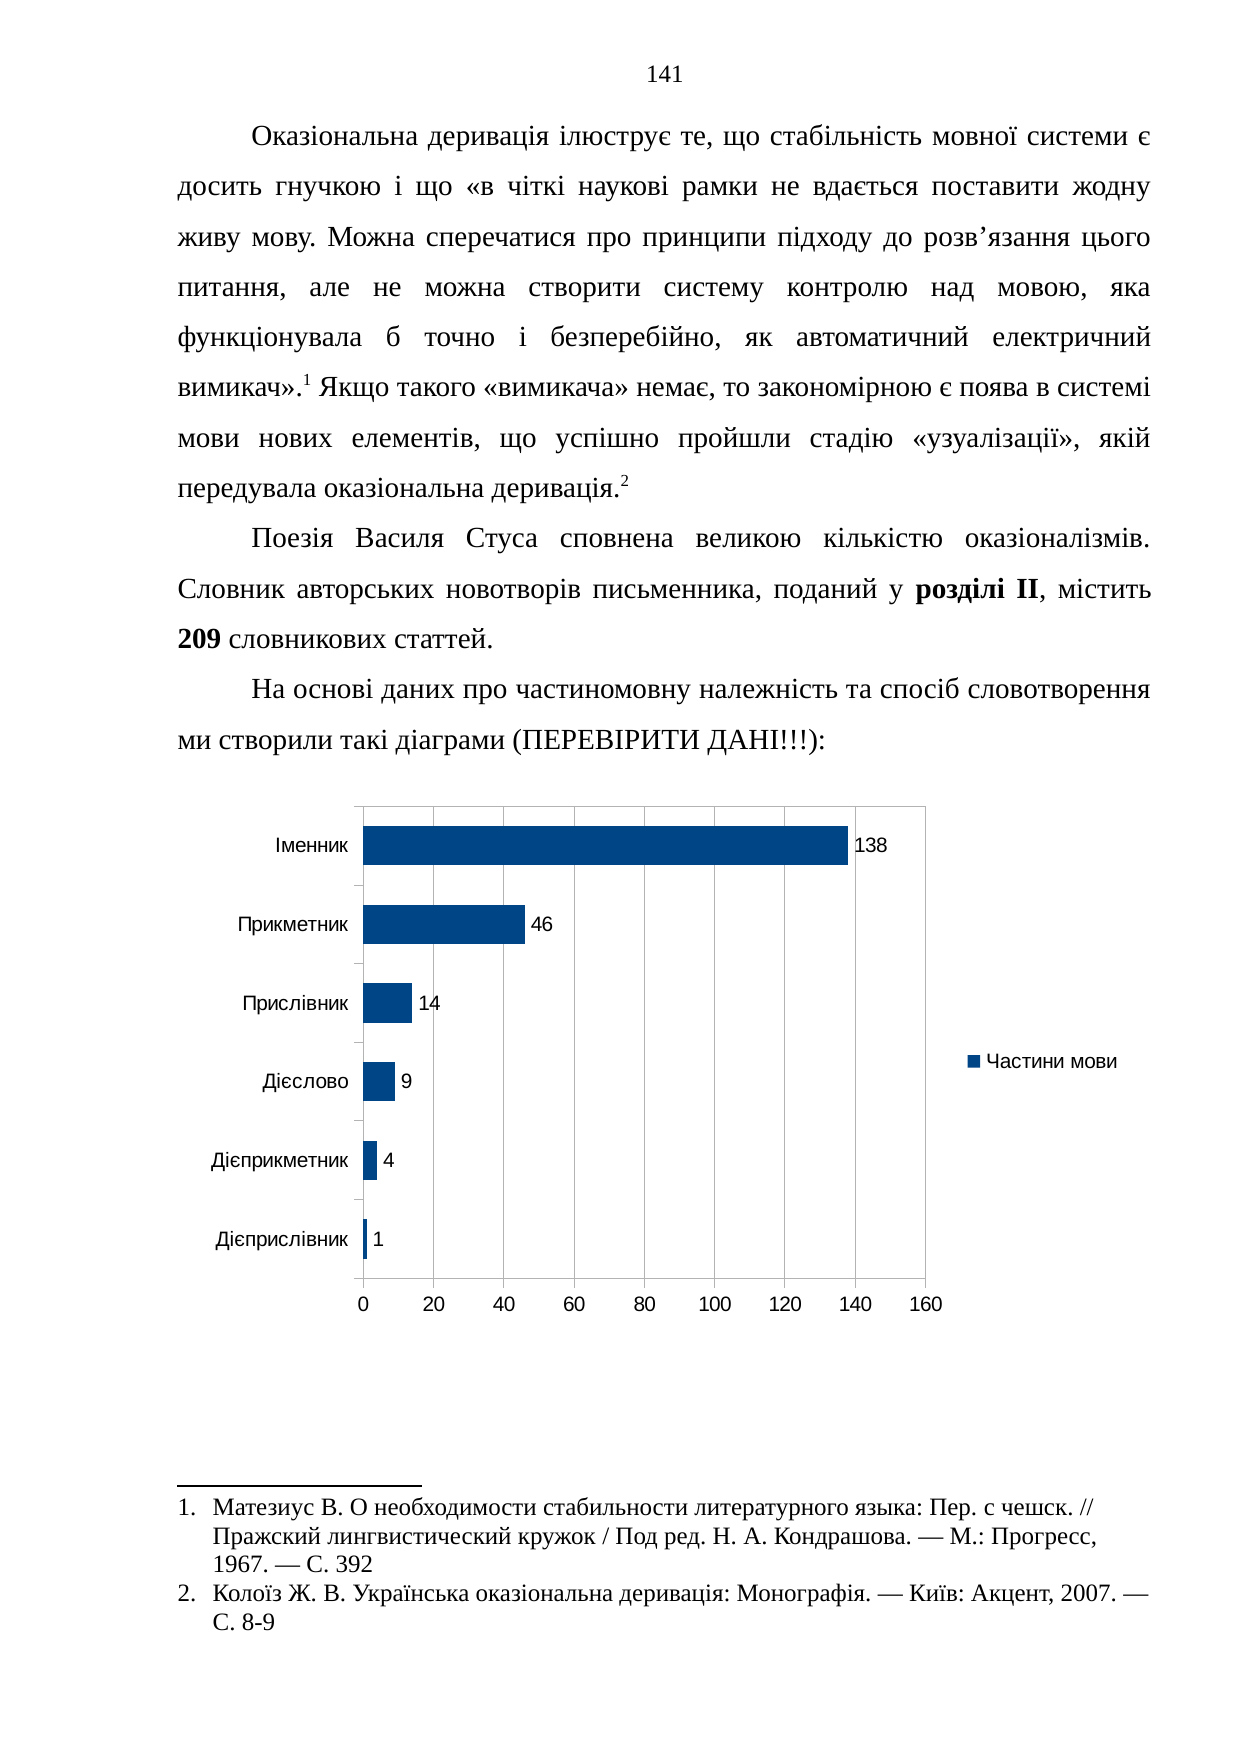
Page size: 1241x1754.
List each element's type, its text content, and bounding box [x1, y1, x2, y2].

text Оказіональна деривація ілюструє те, що стабільність мовної системи є досить гнучкою і що «в чіткі наукові рамки не вдається поставити жодну живу мову. Можна сперечатися про принципи підходу до розв’язання цього питання, але не можна створити систему контролю над мовою, яка функціонувала б точно і безперебійно, як автоматичний електричний вимикач». Якщо такого «вимикача» немає, то закономірною є поява в системі мови нових елементів, що успішно пройшли стадію «узуалізації», якій передувала оказіональна деривація. [177, 118, 1152, 504]
text Поезія Василя Стуса сповнена великою кількістю оказіоналізмів. Словник авторських новотворів письменника, поданий у розділі ІІ, містить 209 словникових статтей. [177, 521, 1152, 655]
text На основі даних про частиномовну належність та спосіб словотворення ми створили такі діаграми (ПЕРЕВІРИТИ ДАНІ!!!): [177, 671, 1152, 755]
text Матезиус В. О необходимости стабильности литературного языка: Пер. с чешск. // Пражский лингвистический кружок / Под ред. Н. А. Кондрашова. — М.: Прогресс, 1967. — С. 392 [177, 1492, 1152, 1578]
text Колоїз Ж. В. Українська оказіональна деривація: Монографія. — Київ: Акцент, 2007. — С. 8‑9 [177, 1578, 1152, 1636]
